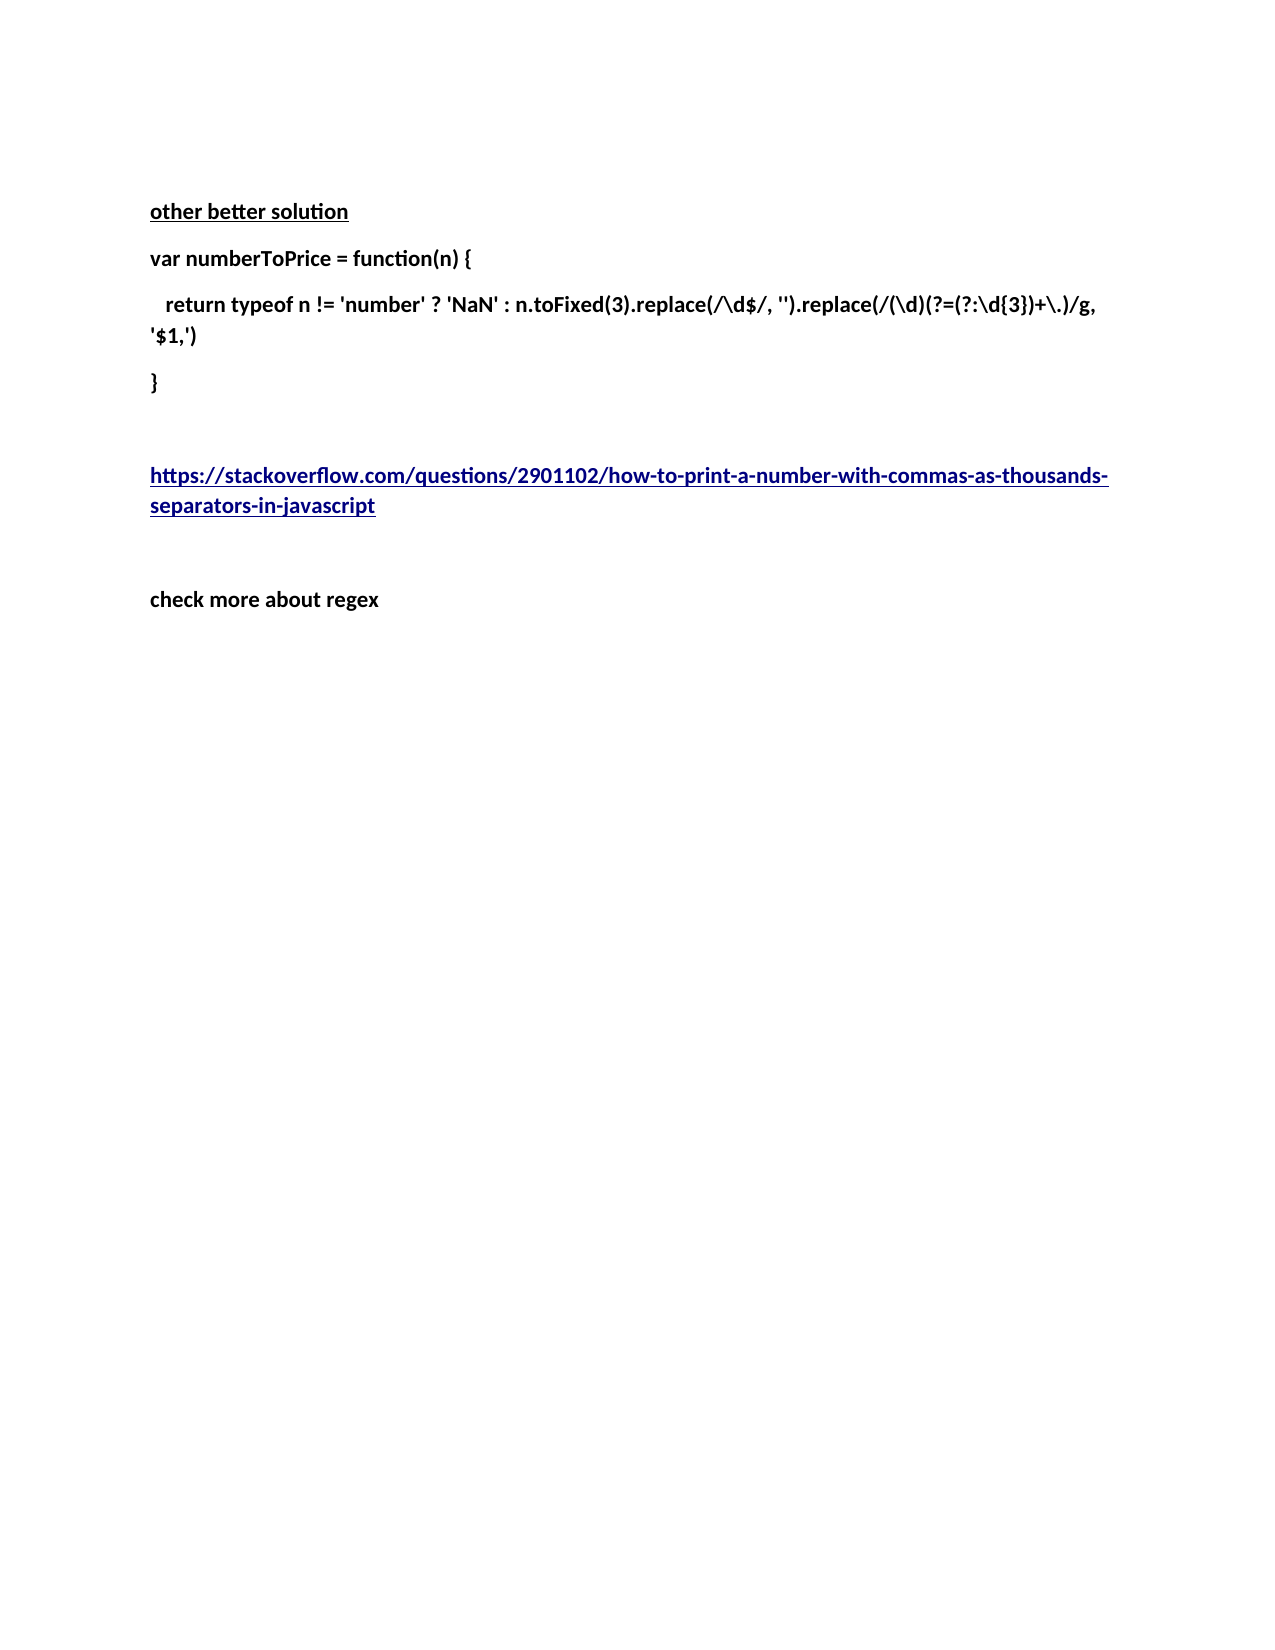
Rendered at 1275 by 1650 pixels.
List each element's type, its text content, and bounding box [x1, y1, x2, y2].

text return typeof n != 'number' ? 'NaN' : n.toFixed(3).replace(/\d$/, '').replace(/(\d)(?=(?:\d{3})+\.)/g, '$1,') [150, 291, 1125, 349]
text check more about regex [150, 585, 1125, 613]
text other better solution [150, 197, 1125, 225]
text https://stackoverflow.com/questions/2901102/how-to-print-a-number-with-commas-as-thousands-separators-in-javascript [150, 461, 1125, 520]
text } [150, 368, 1125, 396]
text var numberToPrice = function(n) { [150, 244, 1125, 272]
